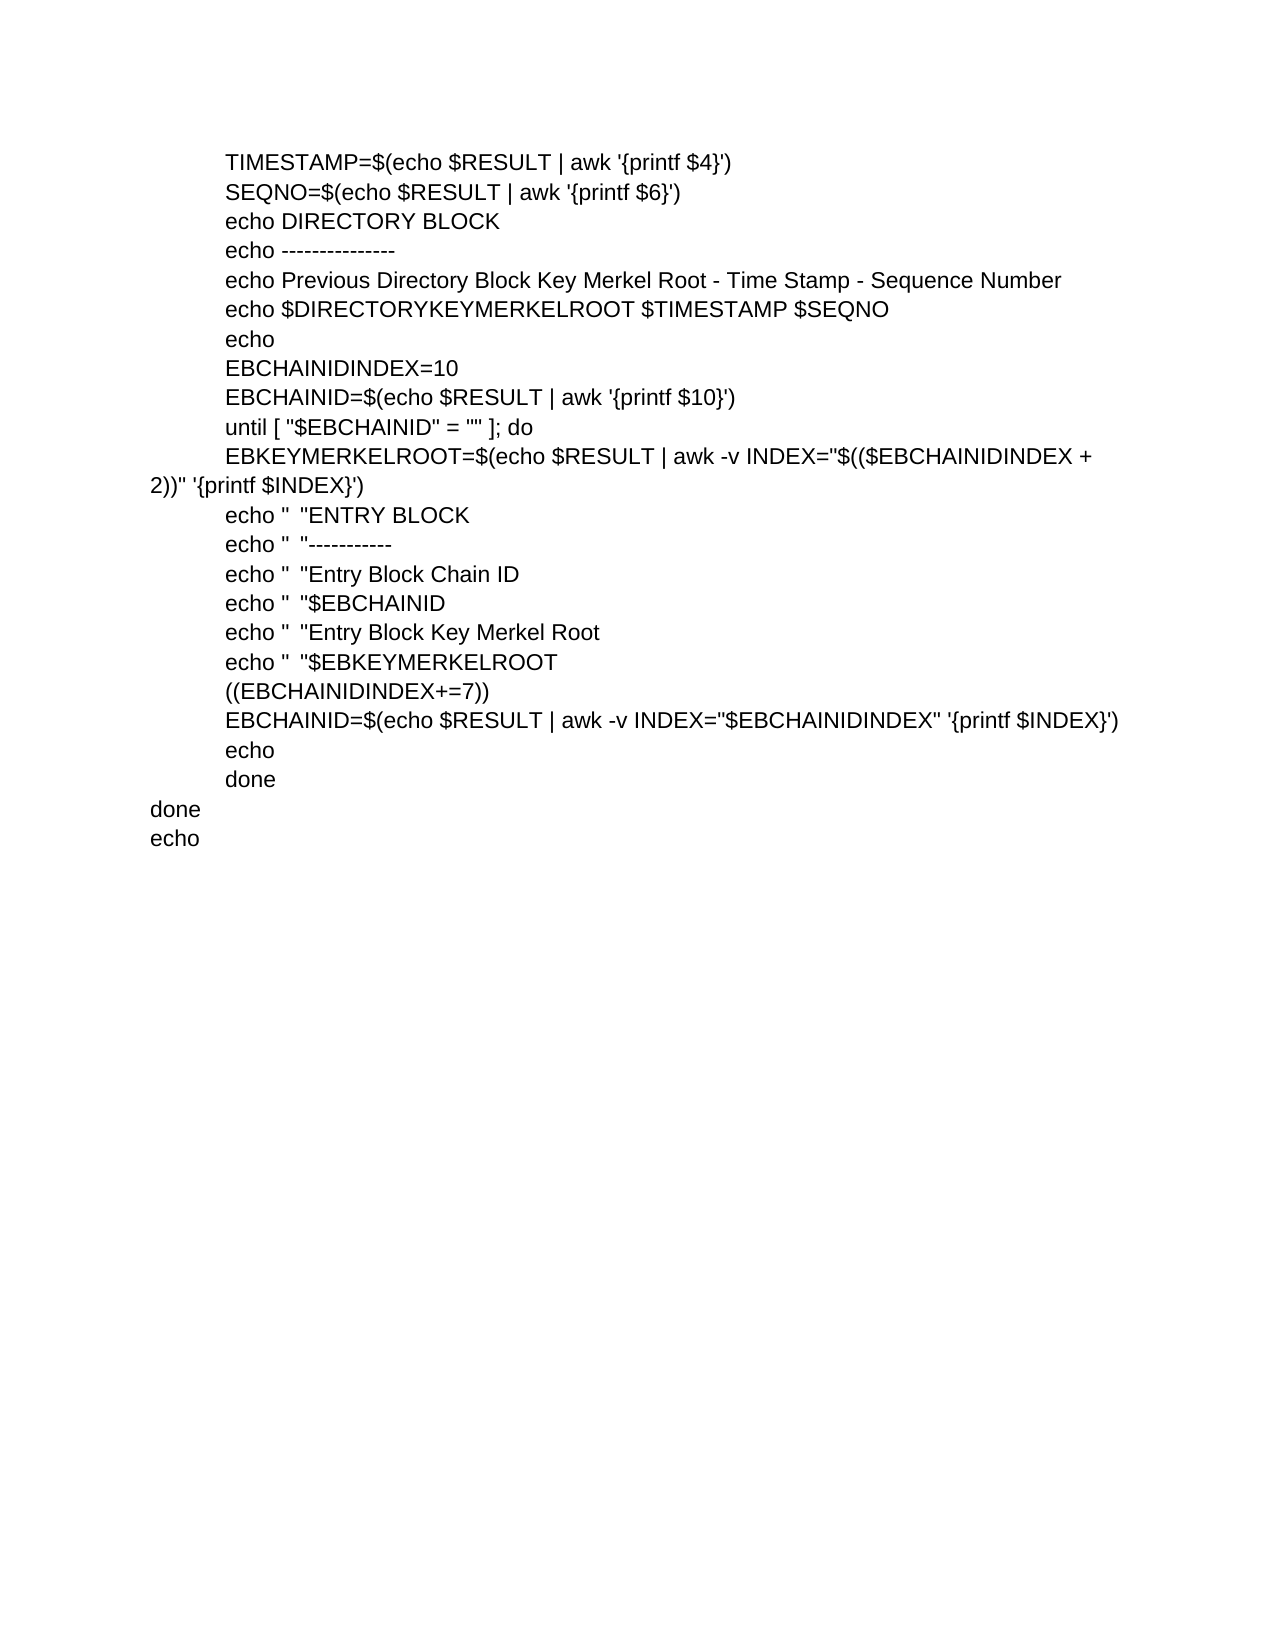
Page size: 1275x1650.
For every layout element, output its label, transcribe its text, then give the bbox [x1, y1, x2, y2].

text done [150, 796, 1125, 822]
text EBCHAINIDINDEX=10 [150, 356, 1125, 381]
text ((EBCHAINIDINDEX+=7)) [150, 679, 1125, 704]
text echo " "Entry Block Chain ID [150, 561, 1125, 587]
text done [150, 767, 1125, 792]
text TIMESTAMP=$(echo $RESULT | awk '{printf $4}') [150, 150, 1125, 176]
text echo [150, 737, 1125, 763]
text echo --------------- [150, 238, 1125, 264]
text echo $DIRECTORYKEYMERKELROOT $TIMESTAMP $SEQNO [150, 297, 1125, 322]
text SEQNO=$(echo $RESULT | awk '{printf $6}') [150, 179, 1125, 205]
text echo [150, 326, 1125, 352]
text echo Previous Directory Block Key Merkel Root - Time Stamp - Sequence Number [150, 267, 1125, 293]
text echo " "----------- [150, 532, 1125, 557]
text EBCHAINID=$(echo $RESULT | awk -v INDEX="$EBCHAINIDINDEX" '{printf $INDEX}') [150, 708, 1125, 734]
text EBCHAINID=$(echo $RESULT | awk '{printf $10}') [150, 385, 1125, 411]
text echo " "ENTRY BLOCK [150, 502, 1125, 528]
text echo " "$EBCHAINID [150, 591, 1125, 616]
text echo DIRECTORY BLOCK [150, 209, 1125, 234]
text echo [150, 826, 1125, 851]
text until [ "$EBCHAINID" = "" ]; do [150, 414, 1125, 440]
text EBKEYMERKELROOT=$(echo $RESULT | awk -v INDEX="$(($EBCHAINIDINDEX + 2))" '{printf $INDEX}') [150, 444, 1125, 499]
text echo " "Entry Block Key Merkel Root [150, 620, 1125, 646]
text echo " "$EBKEYMERKELROOT [150, 649, 1125, 675]
